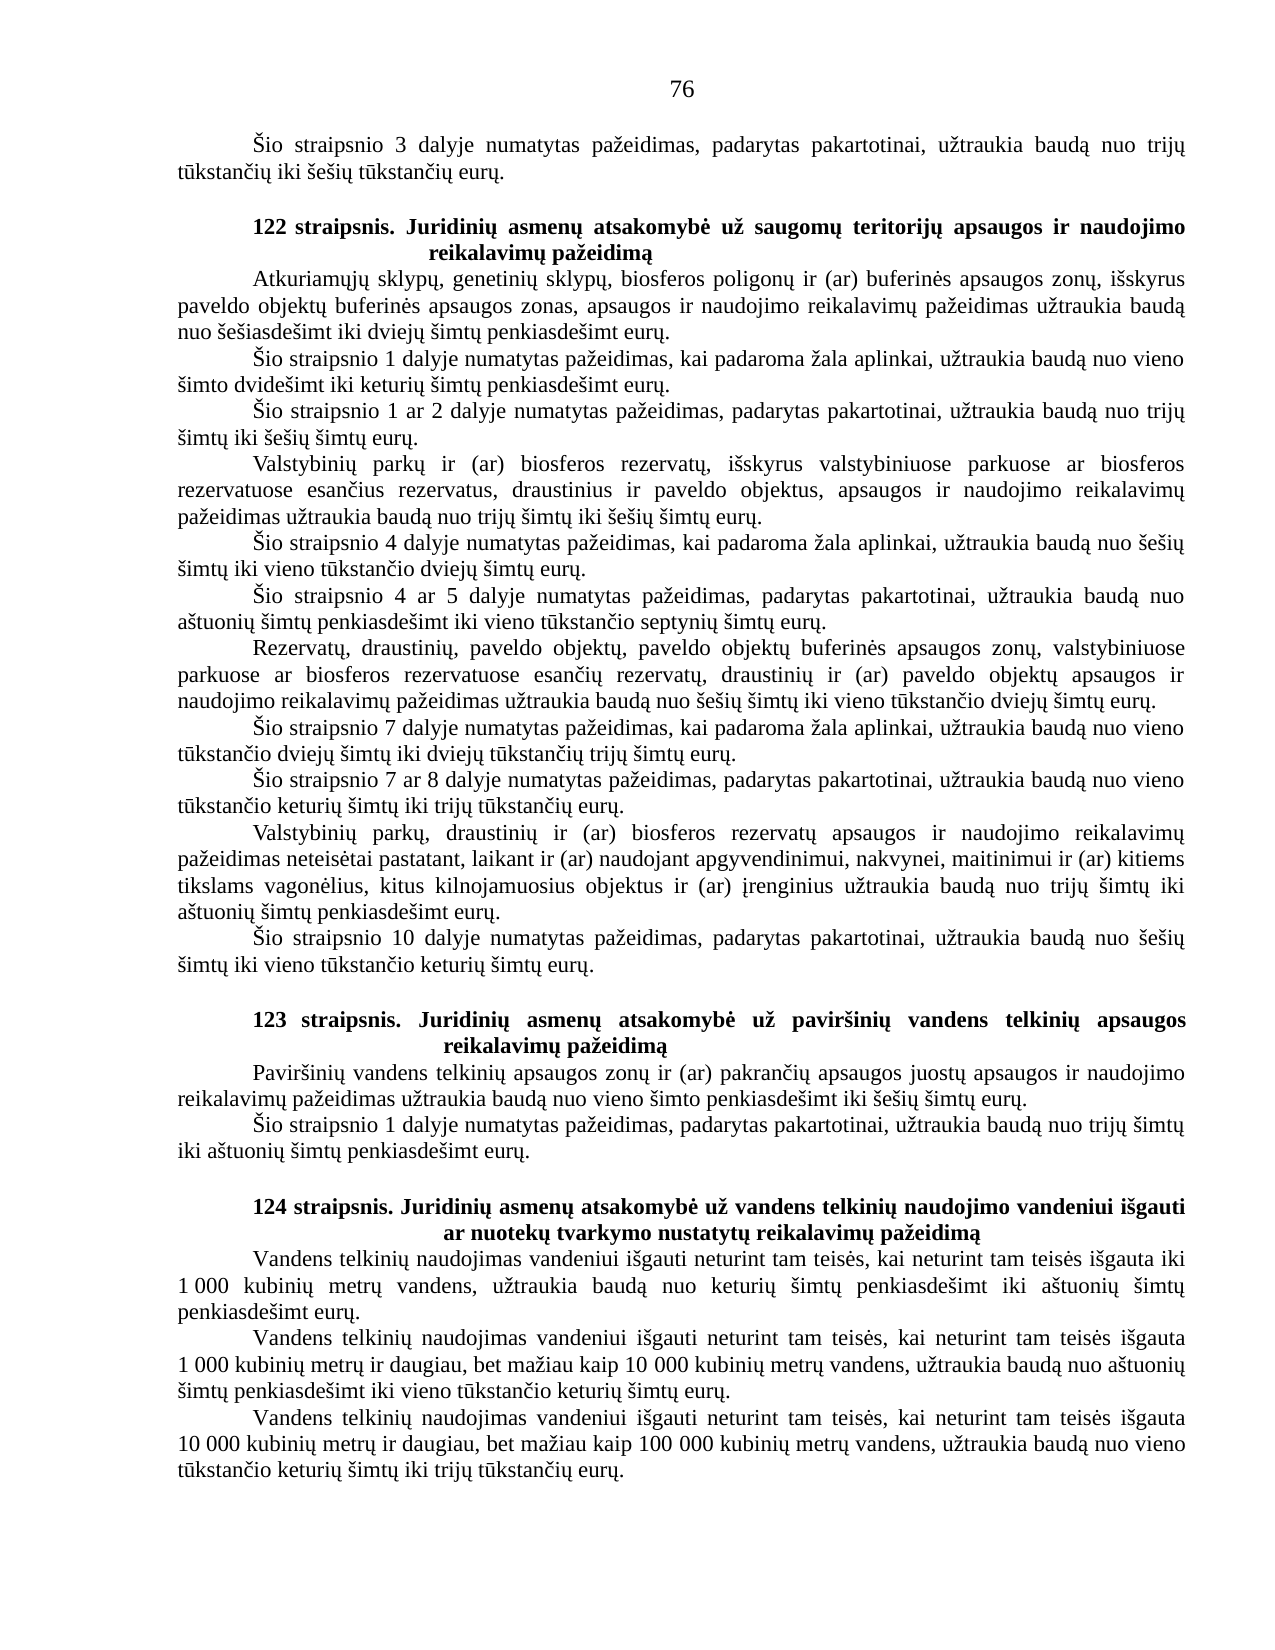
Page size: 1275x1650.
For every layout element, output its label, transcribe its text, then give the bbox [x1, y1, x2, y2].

text 122 straipsnis. Juridinių asmenų atsakomybė už saugomų teritorijų apsaugos ir naudojimo reikalavimų pažeidimą [252, 213, 1186, 266]
text Šio straipsnio 4 ar 5 dalyje numatytas pažeidimas, padarytas pakartotinai, užtraukia baudą nuo aštuonių šimtų penkiasdešimt iki vieno tūkstančio septynių šimtų eurų. [177, 582, 1186, 634]
text Rezervatų, draustinių, paveldo objektų, paveldo objektų buferinės apsaugos zonų, valstybiniuose parkuose ar biosferos rezervatuose esančių rezervatų, draustinių ir (ar) paveldo objektų apsaugos ir naudojimo reikalavimų pažeidimas užtraukia baudą nuo šešių šimtų iki vieno tūkstančio dviejų šimtų eurų. [177, 634, 1186, 713]
text Šio straipsnio 1 dalyje numatytas pažeidimas, padarytas pakartotinai, užtraukia baudą nuo trijų šimtų iki aštuonių šimtų penkiasdešimt eurų. [177, 1111, 1186, 1164]
text Šio straipsnio 7 dalyje numatytas pažeidimas, kai padaroma žala aplinkai, užtraukia baudą nuo vieno tūkstančio dviejų šimtų iki dviejų tūkstančių trijų šimtų eurų. [177, 713, 1186, 766]
text Šio straipsnio 7 ar 8 dalyje numatytas pažeidimas, padarytas pakartotinai, užtraukia baudą nuo vieno tūkstančio keturių šimtų iki trijų tūkstančių eurų. [177, 766, 1186, 819]
text Valstybinių parkų, draustinių ir (ar) biosferos rezervatų apsaugos ir naudojimo reikalavimų pažeidimas neteisėtai pastatant, laikant ir (ar) naudojant apgyvendinimui, nakvynei, maitinimui ir (ar) kitiems tikslams vagonėlius, kitus kilnojamuosius objektus ir (ar) įrenginius užtraukia baudą nuo trijų šimtų iki aštuonių šimtų penkiasdešimt eurų. [177, 819, 1186, 924]
text Atkuriamųjų sklypų, genetinių sklypų, biosferos poligonų ir (ar) buferinės apsaugos zonų, išskyrus paveldo objektų buferinės apsaugos zonas, apsaugos ir naudojimo reikalavimų pažeidimas užtraukia baudą nuo šešiasdešimt iki dviejų šimtų penkiasdešimt eurų. [177, 266, 1186, 344]
text Vandens telkinių naudojimas vandeniui išgauti neturint tam teisės, kai neturint tam teisės išgauta 10 000 kubinių metrų ir daugiau, bet mažiau kaip 100 000 kubinių metrų vandens, užtraukia baudą nuo vieno tūkstančio keturių šimtų iki trijų tūkstančių eurų. [177, 1403, 1186, 1483]
text Valstybinių parkų ir (ar) biosferos rezervatų, išskyrus valstybiniuose parkuose ar biosferos rezervatuose esančius rezervatus, draustinius ir paveldo objektus, apsaugos ir naudojimo reikalavimų pažeidimas užtraukia baudą nuo trijų šimtų iki šešių šimtų eurų. [177, 450, 1186, 529]
text Šio straipsnio 3 dalyje numatytas pažeidimas, padarytas pakartotinai, užtraukia baudą nuo trijų tūkstančių iki šešių tūkstančių eurų. [177, 131, 1186, 184]
text 123 straipsnis. Juridinių asmenų atsakomybė už paviršinių vandens telkinių apsaugos reikalavimų pažeidimą [252, 1006, 1186, 1058]
text Paviršinių vandens telkinių apsaugos zonų ir (ar) pakrančių apsaugos juostų apsaugos ir naudojimo reikalavimų pažeidimas užtraukia baudą nuo vieno šimto penkiasdešimt iki šešių šimtų eurų. [177, 1058, 1186, 1111]
text Vandens telkinių naudojimas vandeniui išgauti neturint tam teisės, kai neturint tam teisės išgauta 1 000 kubinių metrų ir daugiau, bet mažiau kaip 10 000 kubinių metrų vandens, užtraukia baudą nuo aštuonių šimtų penkiasdešimt iki vieno tūkstančio keturių šimtų eurų. [177, 1324, 1186, 1403]
text Šio straipsnio 1 dalyje numatytas pažeidimas, kai padaroma žala aplinkai, užtraukia baudą nuo vieno šimto dvidešimt iki keturių šimtų penkiasdešimt eurų. [177, 344, 1186, 397]
text Šio straipsnio 1 ar 2 dalyje numatytas pažeidimas, padarytas pakartotinai, užtraukia baudą nuo trijų šimtų iki šešių šimtų eurų. [177, 397, 1186, 450]
text Šio straipsnio 10 dalyje numatytas pažeidimas, padarytas pakartotinai, užtraukia baudą nuo šešių šimtų iki vieno tūkstančio keturių šimtų eurų. [177, 924, 1186, 977]
text Šio straipsnio 4 dalyje numatytas pažeidimas, kai padaroma žala aplinkai, užtraukia baudą nuo šešių šimtų iki vieno tūkstančio dviejų šimtų eurų. [177, 529, 1186, 582]
text Vandens telkinių naudojimas vandeniui išgauti neturint tam teisės, kai neturint tam teisės išgauta iki 1 000 kubinių metrų vandens, užtraukia baudą nuo keturių šimtų penkiasdešimt iki aštuonių šimtų penkiasdešimt eurų. [177, 1245, 1186, 1324]
text 124 straipsnis. Juridinių asmenų atsakomybė už vandens telkinių naudojimo vandeniui išgauti ar nuotekų tvarkymo nustatytų reikalavimų pažeidimą [252, 1193, 1186, 1245]
